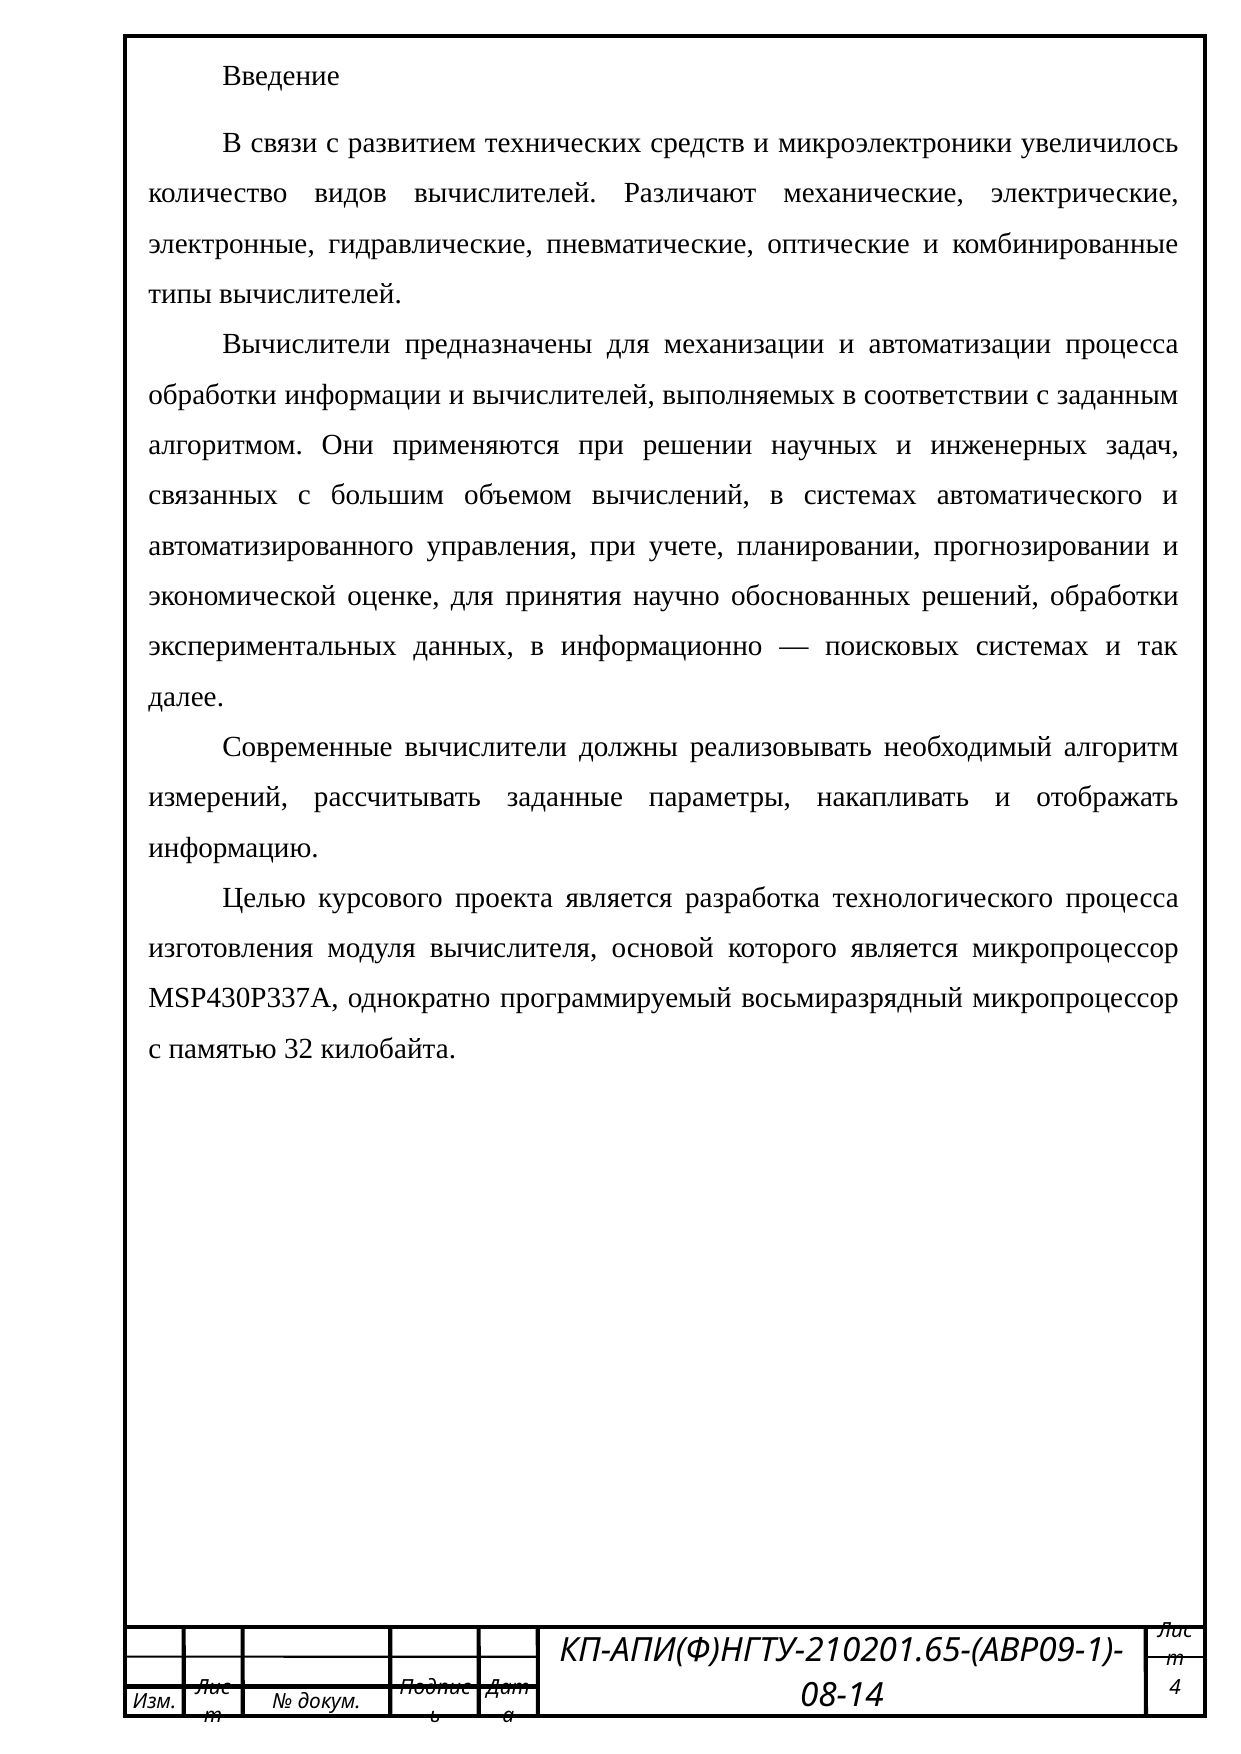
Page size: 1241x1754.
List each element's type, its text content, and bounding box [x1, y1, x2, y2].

text В связи с развитием технических средств и микроэлектроники увеличилось количество видов вычислителей. Различают механические, электрические, электронные, гидравлические, пневматические, оптические и комбинированные типы вычислителей. [148, 125, 1179, 310]
text Современные вычислители должны реализовывать необходимый алгоритм измерений, рассчитывать заданные параметры, накапливать и отображать информацию. [148, 729, 1179, 863]
text Вычислители предназначены для механизации и автоматизации процесса обработки информации и вычислителей, выполняемых в соответствии с заданным алгоритмом. Они применяются при решении научных и инженерных задач, связанных с большим объемом вычислений, в системах автоматического и автоматизированного управления, при учете, планировании, прогнозировании и экономической оценке, для принятия научно обоснованных решений, обработки экспериментальных данных, в информационно — поисковых системах и так далее. [148, 327, 1179, 712]
text Введение [148, 58, 1179, 92]
text Целью курсового проекта является разработка технологического процесса изготовления модуля вычислителя, основой которого является микропроцессор MSP430P337A, однократно программируемый восьмиразрядный микропроцессор с памятью 32 килобайта. [148, 880, 1179, 1064]
